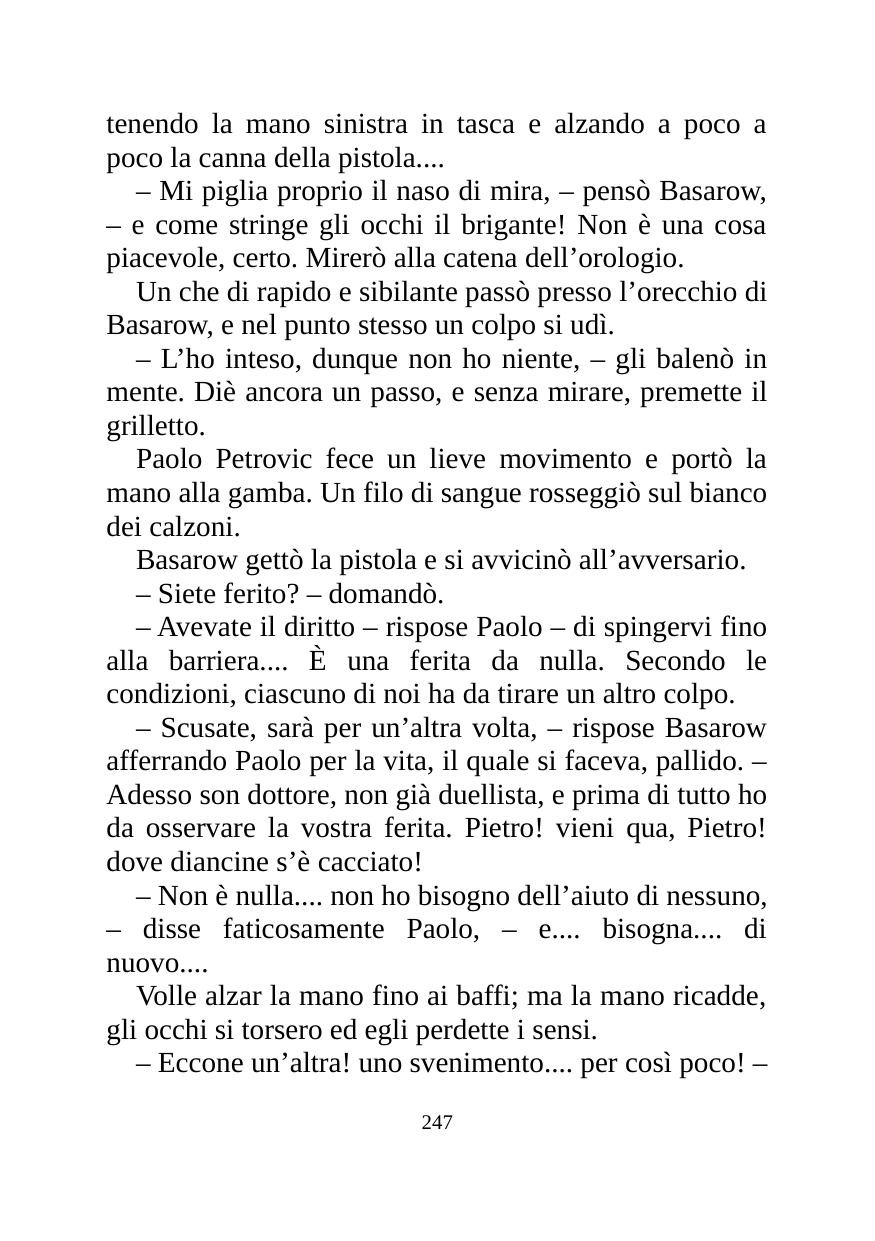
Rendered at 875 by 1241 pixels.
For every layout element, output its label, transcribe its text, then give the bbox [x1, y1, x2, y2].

text – Avevate il diritto – rispose Paolo – di spingervi fino alla barriera.... È una ferita da nulla. Secondo le condizioni, ciascuno di noi ha da tirare un altro colpo. [106, 609, 768, 710]
text – Scusate, sarà per un’altra volta, – rispose Basarow afferrando Paolo per la vita, il quale si faceva, pallido. – Adesso son dottore, non già duellista, e prima di tutto ho da osservare la vostra ferita. Pietro! vieni qua, Pietro! dove diancine s’è cacciato! [106, 710, 768, 878]
text – L’ho inteso, dunque non ho niente, – gli balenò in mente. Diè ancora un passo, e senza mirare, premette il grilletto. [106, 341, 768, 442]
text Un che di rapido e sibilante passò presso l’orecchio di Basarow, e nel punto stesso un colpo si udì. [106, 274, 768, 341]
text tenendo la mano sinistra in tasca e alzando a poco a poco la canna della pistola.... [106, 106, 768, 173]
text – Siete ferito? – domandò. [106, 576, 768, 609]
text Paolo Petrovic fece un lieve movimento e portò la mano alla gamba. Un filo di sangue rosseggiò sul bianco dei calzoni. [106, 442, 768, 542]
text Volle alzar la mano fino ai baffi; ma la mano ricadde, gli occhi si torsero ed egli perdette i sensi. [106, 978, 768, 1045]
text – Eccone un’altra! uno svenimento.... per così poco! – [106, 1045, 768, 1079]
text – Mi piglia proprio il naso di mira, – pensò Basarow, – e come stringe gli occhi il brigante! Non è una cosa piacevole, certo. Mirerò alla catena dell’orologio. [106, 173, 768, 274]
text Basarow gettò la pistola e si avvicinò all’avversario. [106, 542, 768, 576]
text – Non è nulla.... non ho bisogno dell’aiuto di nessuno, – disse faticosamente Paolo, – e.... bisogna.... di nuovo.... [106, 878, 768, 978]
